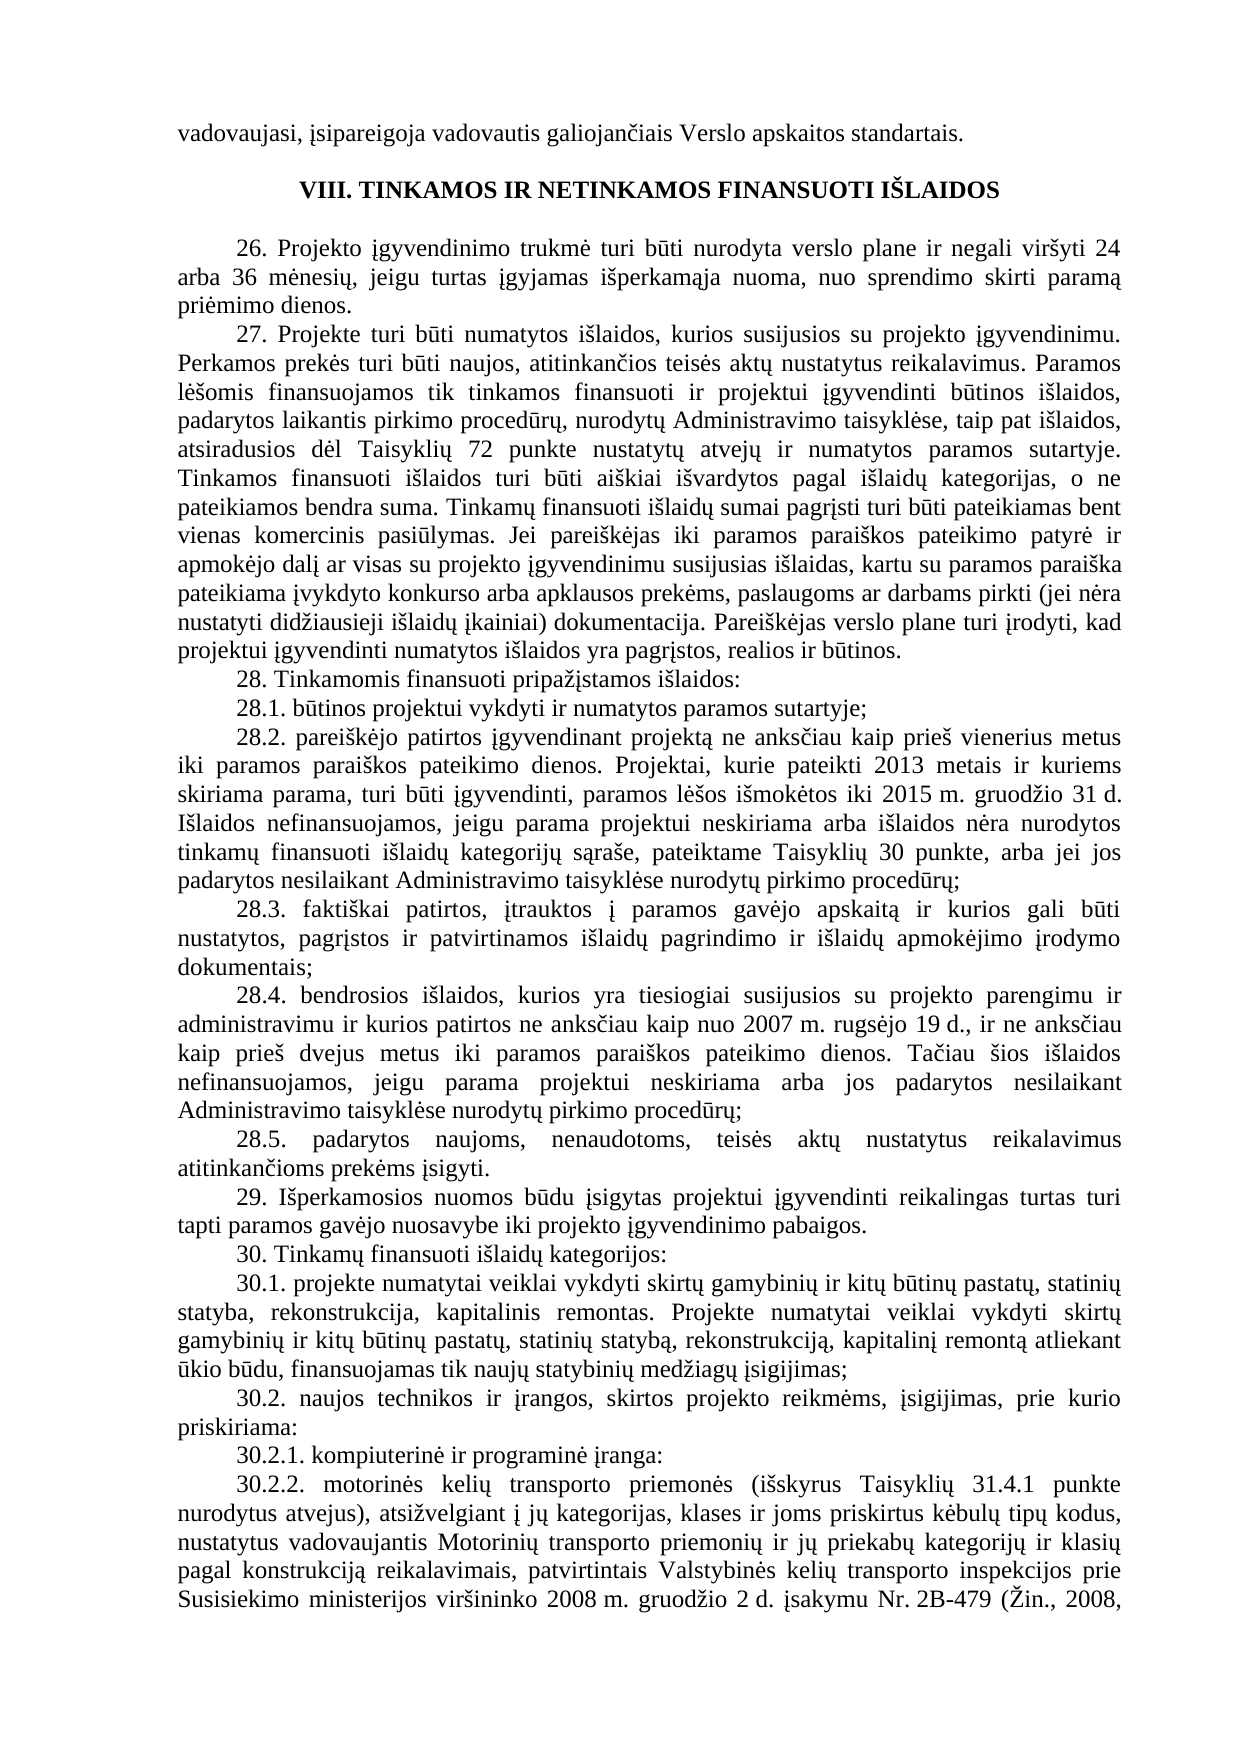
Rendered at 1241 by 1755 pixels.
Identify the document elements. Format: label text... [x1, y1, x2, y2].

text 28.3. faktiškai patirtos, įtrauktos į paramos gavėjo apskaitą ir kurios gali būti nustatytos, pagrįstos ir patvirtinamos išlaidų pagrindimo ir išlaidų apmokėjimo įrodymo dokumentais; [177, 894, 1122, 981]
text 26. Projekto įgyvendinimo trukmė turi būti nurodyta verslo plane ir negali viršyti 24 arba 36 mėnesių, jeigu turtas įgyjamas išperkamąja nuoma, nuo sprendimo skirti paramą priėmimo dienos. [177, 233, 1122, 319]
text 30.2.2. motorinės kelių transporto priemonės (išskyrus Taisyklių 31.4.1 punkte nurodytus atvejus), atsižvelgiant į jų kategorijas, klases ir joms priskirtus kėbulų tipų kodus, nustatytus vadovaujantis Motorinių transporto priemonių ir jų priekabų kategorijų ir klasių pagal konstrukciją reikalavimais, patvirtintais Valstybinės kelių transporto inspekcijos prie Susisiekimo ministerijos viršininko 2008 m. gruodžio 2 d. įsakymu Nr. 2B-479 (Žin., 2008, [177, 1469, 1122, 1613]
text 29. Išperkamosios nuomos būdu įsigytas projektui įgyvendinti reikalingas turtas turi tapti paramos gavėjo nuosavybe iki projekto įgyvendinimo pabaigos. [177, 1182, 1122, 1239]
text VIII. TINKAMOS IR NETINKAMOS FINANSUOTI IŠLAIDOS [177, 176, 1122, 204]
text 28.1. būtinos projektui vykdyti ir numatytos paramos sutartyje; [177, 693, 1122, 722]
text 28.5. padarytos naujoms, nenaudotoms, teisės aktų nustatytus reikalavimus atitinkančioms prekėms įsigyti. [177, 1124, 1122, 1182]
text vadovaujasi, įsipareigoja vadovautis galiojančiais Verslo apskaitos standartais. [177, 118, 1122, 147]
text 30.1. projekte numatytai veiklai vykdyti skirtų gamybinių ir kitų būtinų pastatų, statinių statyba, rekonstrukcija, kapitalinis remontas. Projekte numatytai veiklai vykdyti skirtų gamybinių ir kitų būtinų pastatų, statinių statybą, rekonstrukciją, kapitalinį remontą atliekant ūkio būdu, finansuojamas tik naujų statybinių medžiagų įsigijimas; [177, 1268, 1122, 1383]
text 28.2. pareiškėjo patirtos įgyvendinant projektą ne anksčiau kaip prieš vienerius metus iki paramos paraiškos pateikimo dienos. Projektai, kurie pateikti 2013 metais ir kuriems skiriama parama, turi būti įgyvendinti, paramos lėšos išmokėtos iki 2015 m. gruodžio 31 d. Išlaidos nefinansuojamos, jeigu parama projektui neskiriama arba išlaidos nėra nurodytos tinkamų finansuoti išlaidų kategorijų sąraše, pateiktame Taisyklių 30 punkte, arba jei jos padarytos nesilaikant Administravimo taisyklėse nurodytų pirkimo procedūrų; [177, 722, 1122, 894]
text 28. Tinkamomis finansuoti pripažįstamos išlaidos: [177, 664, 1122, 693]
text 28.4. bendrosios išlaidos, kurios yra tiesiogiai susijusios su projekto parengimu ir administravimu ir kurios patirtos ne anksčiau kaip nuo 2007 m. rugsėjo 19 d., ir ne anksčiau kaip prieš dvejus metus iki paramos paraiškos pateikimo dienos. Tačiau šios išlaidos nefinansuojamos, jeigu parama projektui neskiriama arba jos padarytos nesilaikant Administravimo taisyklėse nurodytų pirkimo procedūrų; [177, 981, 1122, 1124]
text 30. Tinkamų finansuoti išlaidų kategorijos: [177, 1239, 1122, 1268]
text 27. Projekte turi būti numatytos išlaidos, kurios susijusios su projekto įgyvendinimu. Perkamos prekės turi būti naujos, atitinkančios teisės aktų nustatytus reikalavimus. Paramos lėšomis finansuojamos tik tinkamos finansuoti ir projektui įgyvendinti būtinos išlaidos, padarytos laikantis pirkimo procedūrų, nurodytų Administravimo taisyklėse, taip pat išlaidos, atsiradusios dėl Taisyklių 72 punkte nustatytų atvejų ir numatytos paramos sutartyje. Tinkamos finansuoti išlaidos turi būti aiškiai išvardytos pagal išlaidų kategorijas, o ne pateikiamos bendra suma. Tinkamų finansuoti išlaidų sumai pagrįsti turi būti pateikiamas bent vienas komercinis pasiūlymas. Jei pareiškėjas iki paramos paraiškos pateikimo patyrė ir apmokėjo dalį ar visas su projekto įgyvendinimu susijusias išlaidas, kartu su paramos paraiška pateikiama įvykdyto konkurso arba apklausos prekėms, paslaugoms ar darbams pirkti (jei nėra nustatyti didžiausieji išlaidų įkainiai) dokumentacija. Pareiškėjas verslo plane turi įrodyti, kad projektui įgyvendinti numatytos išlaidos yra pagrįstos, realios ir būtinos. [177, 319, 1122, 664]
text 30.2.1. kompiuterinė ir programinė įranga: [177, 1441, 1122, 1469]
text 30.2. naujos technikos ir įrangos, skirtos projekto reikmėms, įsigijimas, prie kurio priskiriama: [177, 1383, 1122, 1441]
